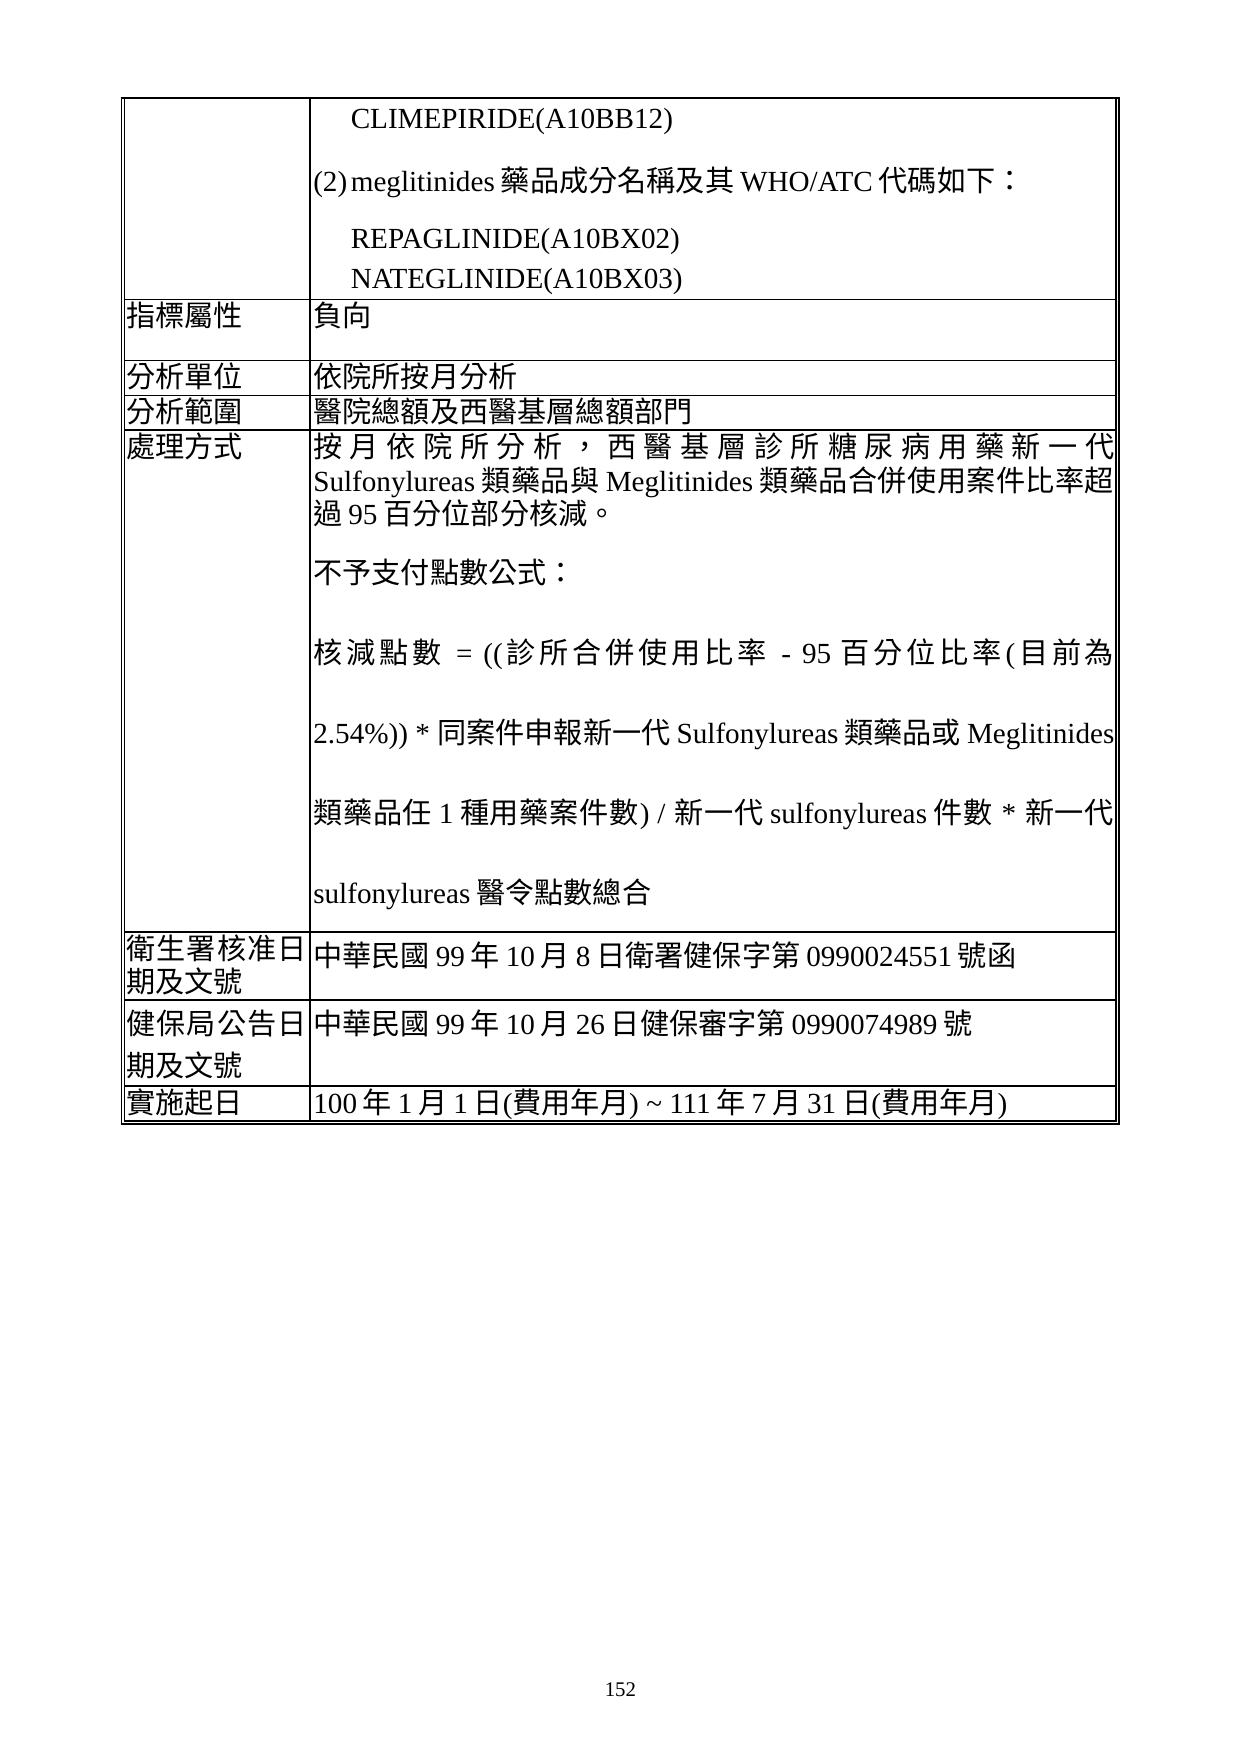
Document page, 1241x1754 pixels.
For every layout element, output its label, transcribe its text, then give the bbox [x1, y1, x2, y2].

table_cell 按月依院所分析，西醫基層診所糖尿病用藥新一代Sulfonylureas類藥品與Meglitinides類藥品合併使用案件比率超過95百分位部分核減。 不予支付點數公式： 核減點數 = ((診所合併使用比率 - 95百分位比率(目前為2.54%)) * 同案件申報新一代Sulfonylureas類藥品或Meglitinides類藥品任1種用藥案件數) / 新一代sulfonylureas件數 * 新一代sulfonylureas醫令點數總合 [311, 431, 1115, 931]
table_cell 衛生署核准日期及文號 [125, 933, 309, 999]
table_cell 處理方式 [125, 431, 309, 931]
table_cell 依院所按月分析 [311, 361, 1115, 394]
table_cell 醫院總額及西醫基層總額部門 [311, 396, 1115, 429]
table_cell 中華民國99年10月26日健保審字第0990074989號 [311, 1001, 1115, 1085]
table_cell 分析範圍 [125, 396, 309, 429]
table_cell 指標屬性 [125, 300, 309, 359]
table_cell 實施起日 [125, 1087, 309, 1120]
table_cell 100年1月1日(費用年月) ~ 111年7月31日(費用年月) [311, 1087, 1115, 1120]
table_cell CLIMEPIRIDE(A10BB12) meglitinides藥品成分名稱及其WHO/ATC代碼如下： REPAGLINIDE(A10BX02) NATEGLINIDE(A10BX03) [311, 99, 1115, 298]
table_cell 負向 [311, 300, 1115, 359]
table_cell 健保局公告日期及文號 [125, 1001, 309, 1085]
table_cell 分析單位 [125, 361, 309, 394]
table_cell [125, 99, 309, 298]
table_cell 中華民國99年10月8日衛署健保字第0990024551號函 [311, 933, 1115, 999]
